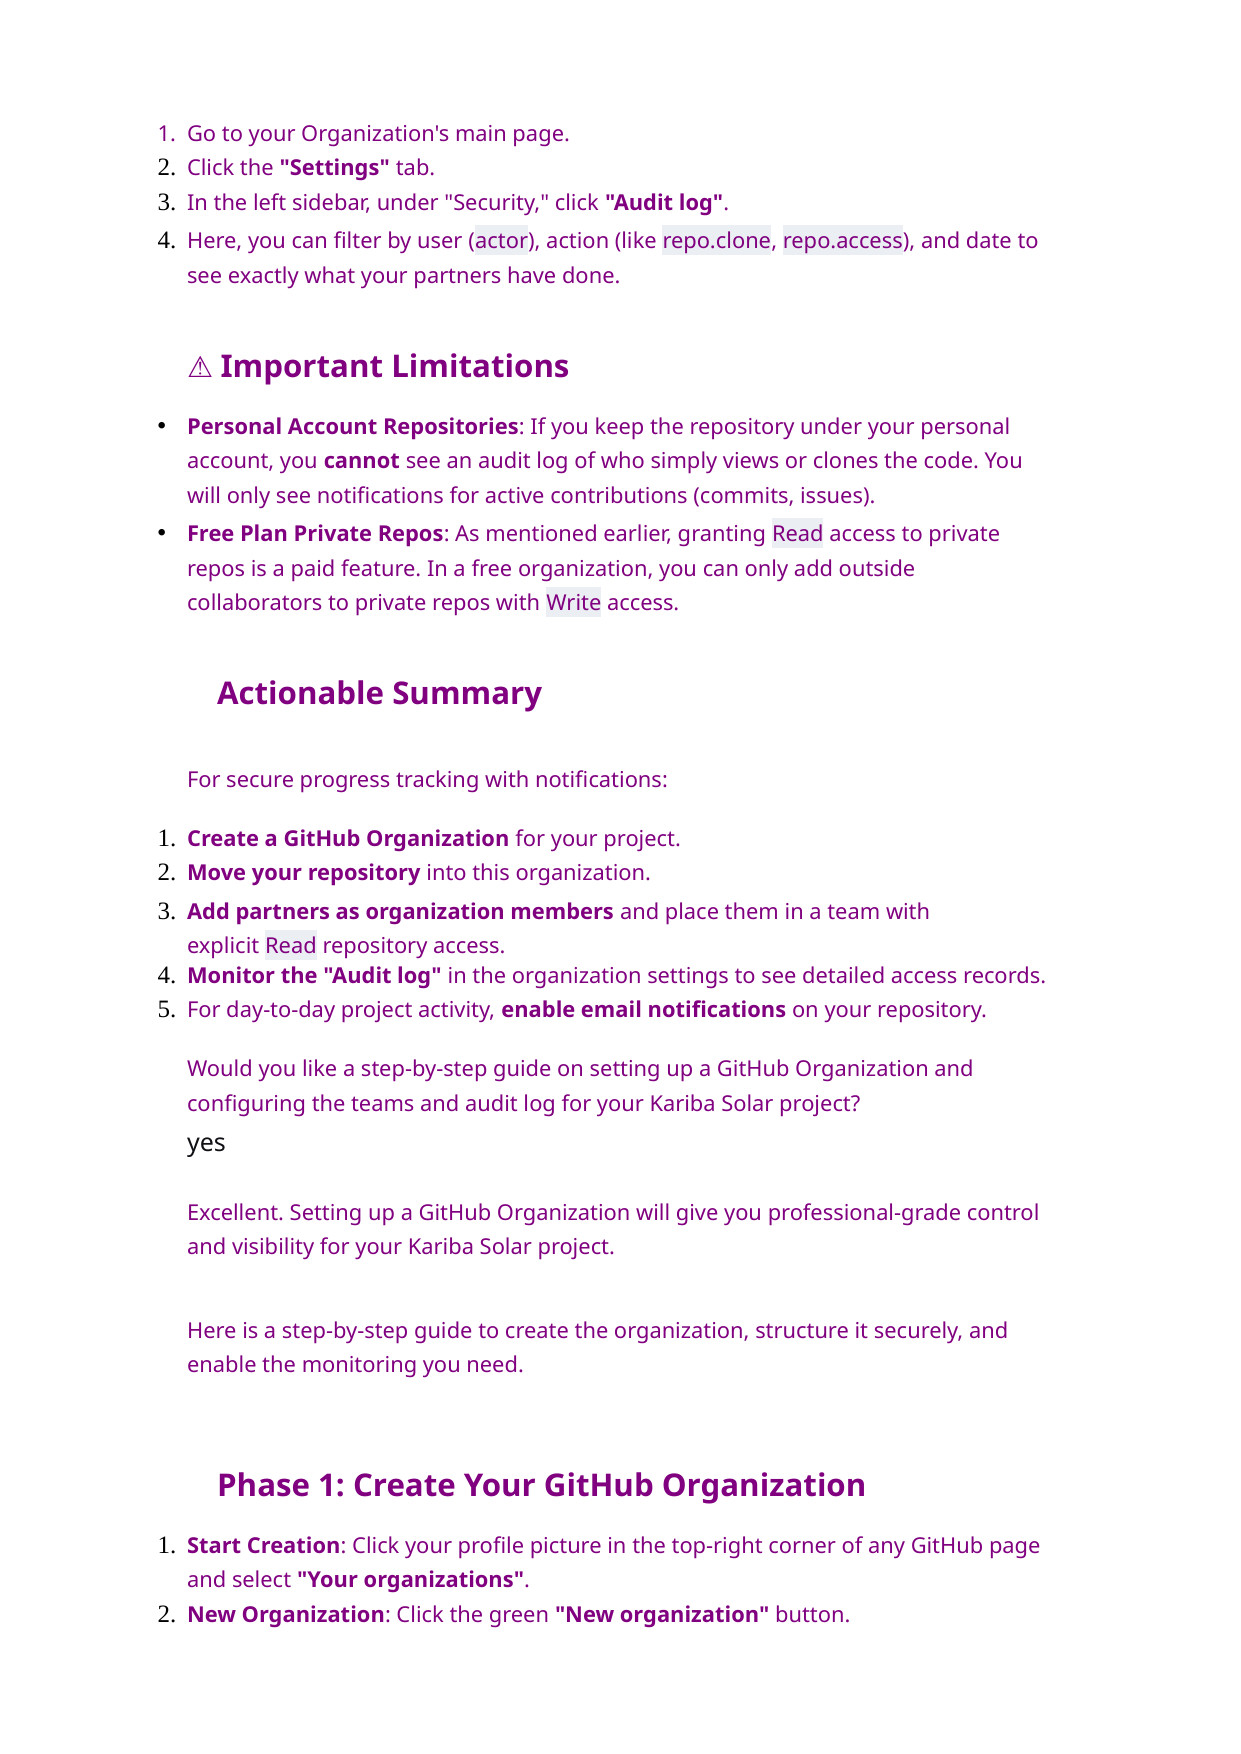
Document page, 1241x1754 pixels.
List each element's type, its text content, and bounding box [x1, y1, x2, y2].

list Move your repository into this organization. [187, 857, 1053, 887]
list Monitor the "Audit log" in the organization settings to see detailed access records. [187, 960, 1053, 990]
list Personal Account Repositories: If you keep the repository under your personal account, you cannot see an audit log of who simply views or clones the code. You will only see notifications for active contributions (commits, issues). [187, 411, 1053, 509]
text Here is a step-by-step guide to create the organization, structure it securely, and enable the monitoring you need. [187, 1315, 1053, 1379]
list Click the "Settings" tab. [187, 152, 1053, 182]
list New Organization: Click the green "New organization" button. [187, 1598, 1053, 1628]
list Here, you can filter by user (actor), action (like repo.clone, repo.access), and date to see exactly what your partners have done. [187, 221, 1053, 289]
subtitle ⚠️ Important Limitations [187, 339, 1053, 386]
list Go to your Organization's main page. [187, 118, 1053, 148]
text yes [187, 1122, 1053, 1159]
list For day-to-day project activity, enable email notifications on your repository. [187, 994, 1053, 1024]
text Would you like a step-by-step guide on setting up a GitHub Organization and configuring the teams and audit log for your Kariba Solar project? [187, 1053, 1053, 1117]
list Create a GitHub Organization for your project. [187, 823, 1053, 853]
subtitle 📝 Actionable Summary [187, 667, 1053, 714]
list In the left sidebar, under "Security," click "Audit log". [187, 186, 1053, 216]
text Excellent. Setting up a GitHub Organization will give you professional-grade control and visibility for your Kariba Solar project. [187, 1197, 1053, 1261]
list Add partners as organization members and place them in a team with explicit Read repository access. [187, 891, 1053, 960]
list Start Creation: Click your profile picture in the top-right corner of any GitHub page and select "Your organizations". [187, 1530, 1053, 1594]
list Free Plan Private Repos: As mentioned earlier, granting Read access to private repos is a paid feature. In a free organization, you can only add outside collaborators to private repos with Write access. [187, 514, 1053, 617]
text For secure progress tracking with notifications: [187, 764, 1053, 793]
subtitle 📁 Phase 1: Create Your GitHub Organization [187, 1458, 1053, 1505]
